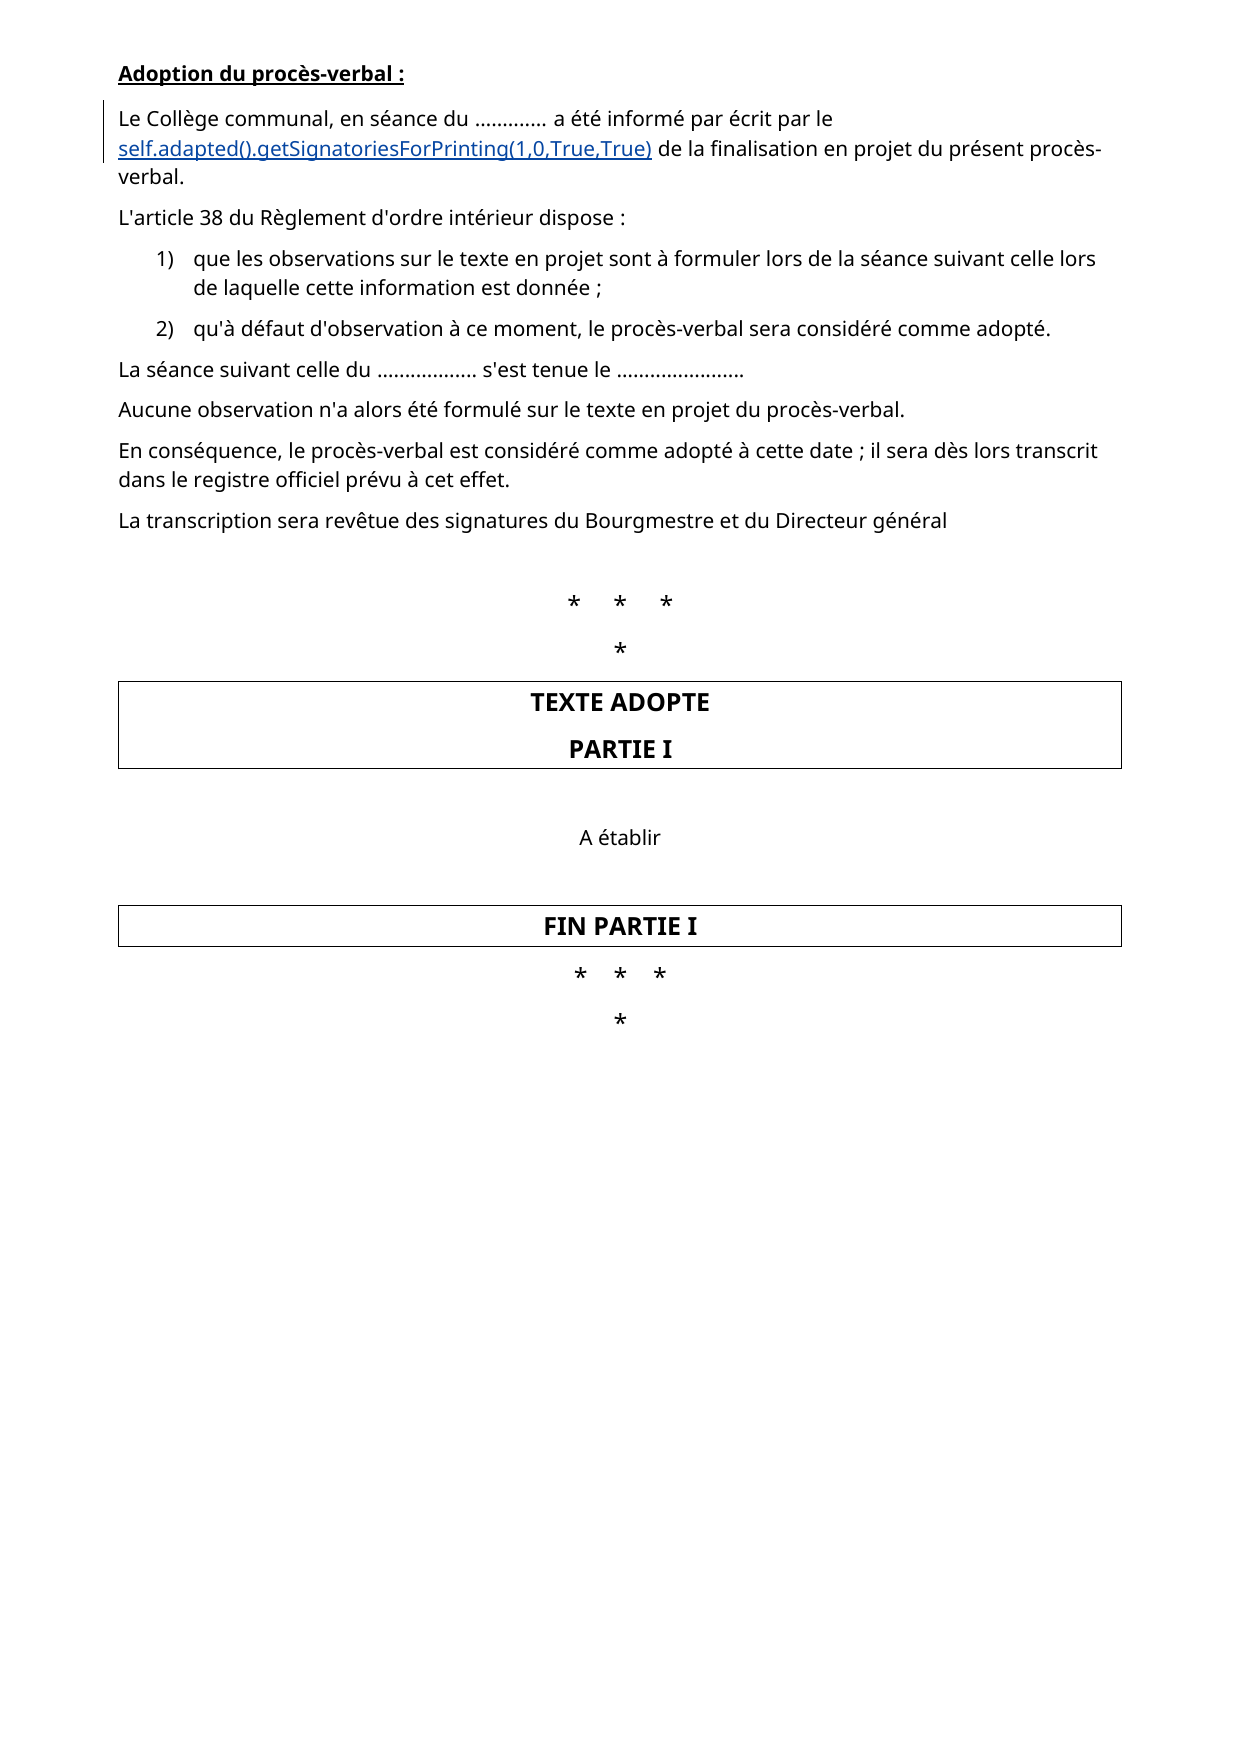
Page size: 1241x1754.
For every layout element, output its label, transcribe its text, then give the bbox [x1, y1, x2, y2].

text Adoption du procès-verbal : [118, 59, 1122, 87]
list que les observations sur le texte en projet sont à formuler lors de la séance suivant celle lors de laquelle cette information est donnée ; [156, 244, 1122, 301]
text A établir [118, 823, 1122, 851]
text En conséquence, le procès-verbal est considéré comme adopté à cette date ; il sera dès lors transcrit dans le registre officiel prévu à cet effet. [118, 437, 1122, 493]
text Le Collège communal, en séance du ….......... a été informé par écrit par le self.adapted().getSignatoriesForPrinting(1,0,True,True) de la finalisation en projet du présent procès-verbal. [118, 100, 1122, 191]
text La transcription sera revêtue des signatures du Bourgmestre et du Directeur général [118, 506, 1122, 534]
text * * * [118, 588, 1122, 622]
text PARTIE I [119, 727, 1121, 768]
text * [118, 1006, 1122, 1040]
text * * * [118, 959, 1122, 993]
text TEXTE ADOPTE [119, 682, 1121, 719]
text FIN PARTIE I [119, 906, 1121, 946]
text * [118, 634, 1122, 668]
text L'article 38 du Règlement d'ordre intérieur dispose : [118, 203, 1122, 232]
text Aucune observation n'a alors été formulé sur le texte en projet du procès-verbal. [118, 396, 1122, 424]
list qu'à défaut d'observation à ce moment, le procès-verbal sera considéré comme adopté. [156, 314, 1122, 342]
text La séance suivant celle du …............... s'est tenue le ….................... [118, 355, 1122, 383]
